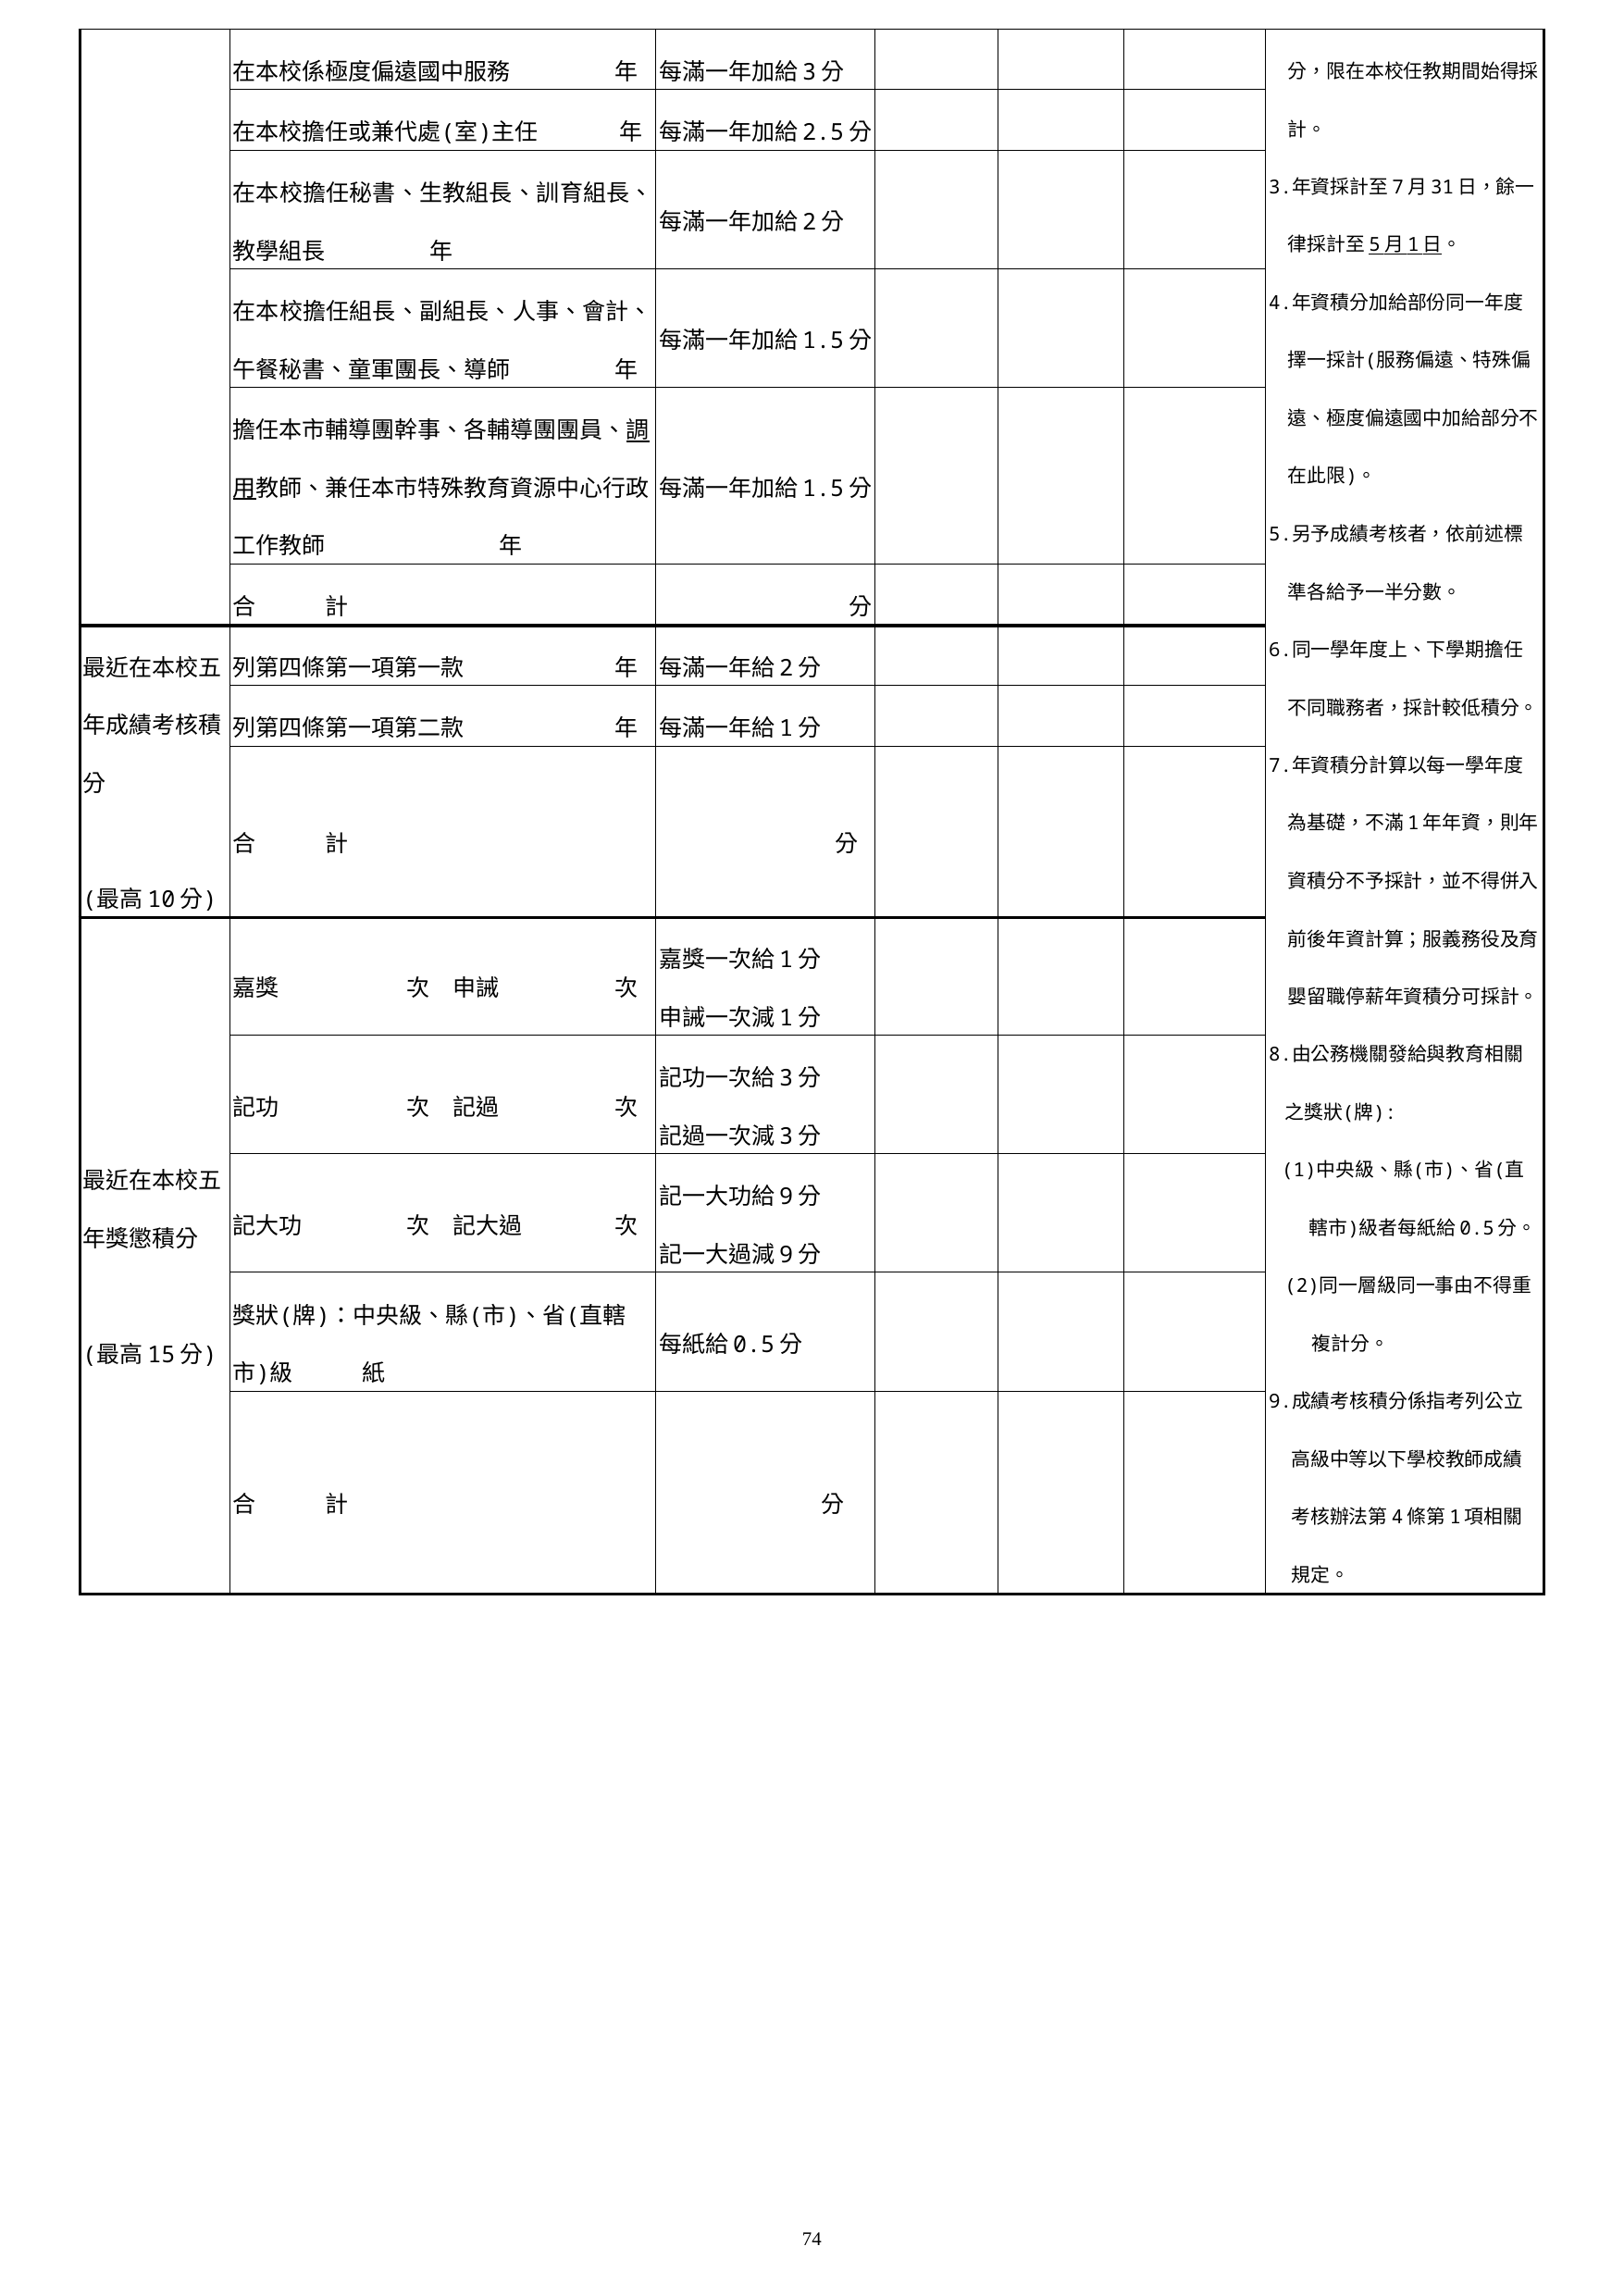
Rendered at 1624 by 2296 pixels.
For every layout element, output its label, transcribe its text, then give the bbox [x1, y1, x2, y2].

table_cell [1124, 388, 1265, 564]
table_cell 分 [656, 1392, 874, 1593]
table_cell 合 計 [230, 565, 655, 624]
table_cell [998, 30, 1123, 89]
table_cell 記大功 次 記大過 次 [230, 1154, 655, 1272]
table_cell [998, 1392, 1123, 1593]
table_cell [875, 1036, 998, 1153]
table_cell 擔任本市輔導團幹事、各輔導團團員、調用教師、兼任本市特殊教育資源中心行政工作教師 年 [230, 388, 655, 564]
table_cell [1124, 90, 1265, 150]
table_cell 每滿一年加給3分 [656, 30, 874, 89]
table_cell [998, 269, 1123, 387]
table_cell [998, 1154, 1123, 1272]
table_cell [875, 747, 998, 916]
table_cell 獎狀(牌)：中央級、縣(市)、省(直轄市)級 紙 [230, 1272, 655, 1390]
table_cell 嘉獎一次給1分 申誡一次減1分 [656, 919, 874, 1035]
table_cell [998, 1036, 1123, 1153]
table_cell 在本校擔任組長、副組長、人事、會計、午餐秘書、童軍團長、導師 年 [230, 269, 655, 387]
table_cell [1124, 151, 1265, 268]
table_cell [998, 1272, 1123, 1390]
table_cell 每滿一年給2分 [656, 627, 874, 685]
table_cell [875, 90, 998, 150]
table_cell [1124, 269, 1265, 387]
table_cell [875, 919, 998, 1035]
table_cell [1124, 1036, 1265, 1153]
table_cell 分，限在本校任教期間始得採計。 3.年資採計至7月31日，餘一律採計至5月1日。 4.年資積分加給部份同一年度擇一採計(服務偏遠、特殊偏遠、極度偏遠國中加給部分不在此限)。 5.另予成績考核者，依前述標準各給予一半分數。 6.同一學年度上、下學期擔任不同職務者，採計較低積分。 7.年資積分計算以每一學年度為基礎，不滿1年年資，則年資積分不予採計，並不得併入前後年資計算；服義務役及育嬰留職停薪年資積分可採計。 8.由公務機關發給與教育相關之獎狀(牌): (1)中央級、縣(市)、省(直轄市)級者每紙給0.5分。 (2)同一層級同一事由不得重複計分。 9.成績考核積分係指考列公立高級中等以下學校教師成績考核辦法第4條第1項相關規定。 [1266, 30, 1543, 1593]
table_cell [875, 1272, 998, 1390]
table_cell [1124, 1392, 1265, 1593]
table_cell 列第四條第一項第二款 年 [230, 686, 655, 746]
table_cell [875, 1392, 998, 1593]
table_cell [998, 627, 1123, 685]
table_cell 每滿一年給1分 [656, 686, 874, 746]
table_cell [875, 627, 998, 685]
table_cell [1124, 30, 1265, 89]
table_cell [998, 388, 1123, 564]
table_cell 合 計 [230, 1392, 655, 1593]
table_cell [1124, 1154, 1265, 1272]
table_cell 在本校係極度偏遠國中服務 年 [230, 30, 655, 89]
table_cell [875, 686, 998, 746]
table_cell 列第四條第一項第一款 年 [230, 627, 655, 685]
table_cell 每滿一年加給1.5分 [656, 388, 874, 564]
table_cell 最近在本校五年獎懲積分 (最高15分) [81, 919, 229, 1593]
table_cell 分 [656, 565, 874, 624]
table_cell 在本校擔任或兼代處(室)主任 年 [230, 90, 655, 150]
table_cell [1124, 747, 1265, 916]
table_cell [875, 30, 998, 89]
table_cell [1124, 565, 1265, 624]
table_cell 記一大功給9分 記一大過減9分 [656, 1154, 874, 1272]
table_cell [998, 151, 1123, 268]
table_cell [1124, 919, 1265, 1035]
table_cell [998, 565, 1123, 624]
table_cell 記功一次給3分 記過一次減3分 [656, 1036, 874, 1153]
table_cell [1124, 627, 1265, 685]
table_cell 每滿一年加給2分 [656, 151, 874, 268]
table_cell [998, 747, 1123, 916]
table_cell 每滿一年加給2.5分 [656, 90, 874, 150]
table_cell [1124, 1272, 1265, 1390]
table_cell [875, 388, 998, 564]
table_cell [875, 565, 998, 624]
table_cell [875, 151, 998, 268]
table_cell [998, 686, 1123, 746]
table_cell 合 計 [230, 747, 655, 916]
table_cell 每紙給0.5分 [656, 1272, 874, 1390]
table_cell [875, 1154, 998, 1272]
table_cell 嘉獎 次 申誡 次 [230, 919, 655, 1035]
table_cell [998, 90, 1123, 150]
table_cell 每滿一年加給1.5分 [656, 269, 874, 387]
table_cell 最近在本校五年成績考核積分 (最高10分) [81, 627, 229, 916]
table_cell 在本校擔任秘書、生教組長、訓育組長、教學組長 年 [230, 151, 655, 268]
table_cell [1124, 686, 1265, 746]
table_cell [998, 919, 1123, 1035]
table_cell [81, 30, 229, 624]
table_cell [875, 269, 998, 387]
table_cell 記功 次 記過 次 [230, 1036, 655, 1153]
table_cell 分 [656, 747, 874, 916]
